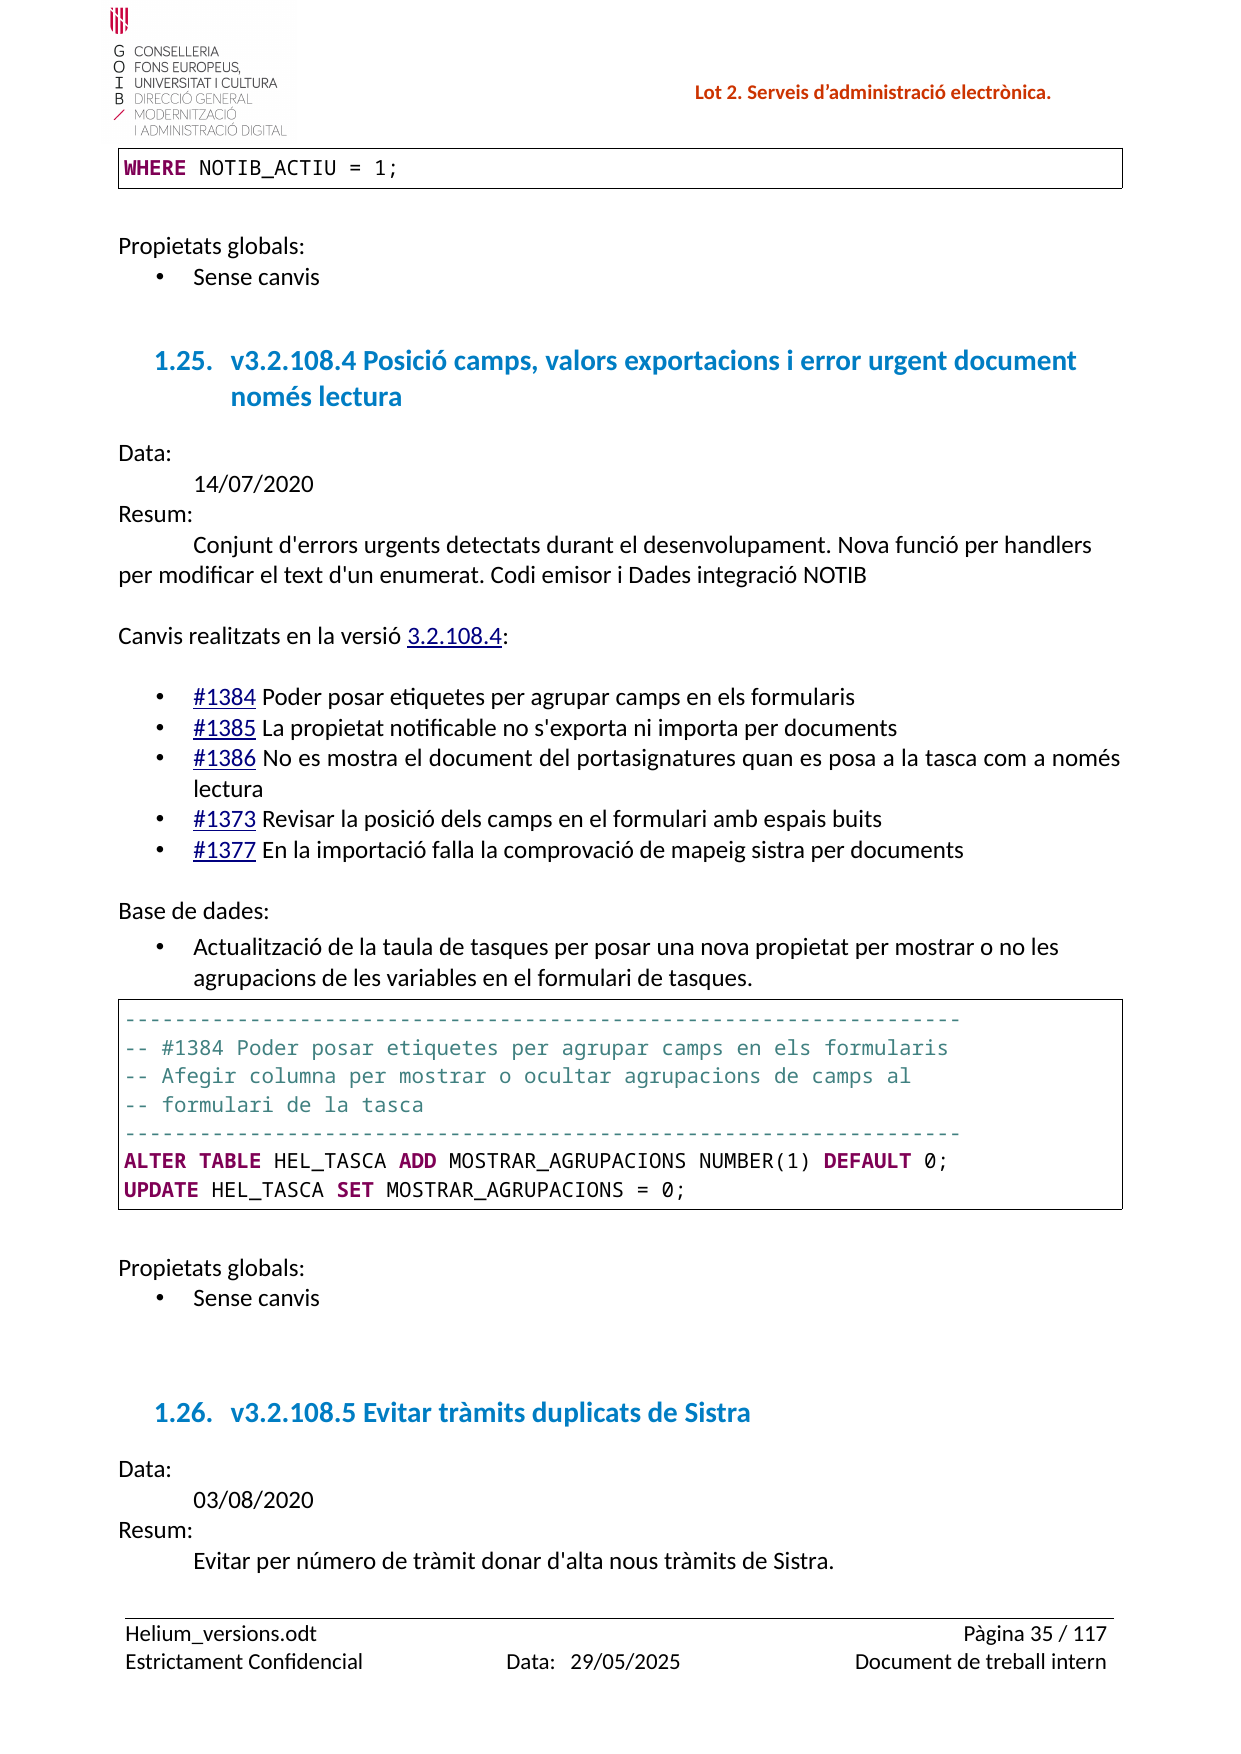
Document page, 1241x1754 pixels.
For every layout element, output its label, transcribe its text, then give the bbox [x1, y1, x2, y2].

text Canvis realitzats en la versió 3.2.108.4: [118, 620, 1122, 651]
text Base de dades: [118, 895, 1122, 926]
subtitle v3.2.108.5 Evitar tràmits duplicats de Sistra [153, 1394, 1122, 1430]
text Resum: [118, 498, 1122, 529]
text Propietats globals: [118, 230, 1122, 261]
text 03/08/2020 [118, 1484, 1122, 1515]
list Actualització de la taula de tasques per posar una nova propietat per mostrar o no les agrupacions de les variables en el formulari de tasques. [156, 932, 1122, 993]
list #1377 En la importació falla la comprovació de mapeig sistra per documents [156, 834, 1122, 864]
text Propietats globals: [118, 1252, 1122, 1282]
subtitle v3.2.108.4 Posició camps, valors exportacions i error urgent document només lectura [153, 342, 1122, 414]
text Evitar per número de tràmit donar d'alta nous tràmits de Sistra. [118, 1545, 1122, 1576]
picture [100, 0, 297, 144]
list #1373 Revisar la posició dels camps en el formulari amb espais buits [156, 803, 1122, 834]
table_header WHERE NOTIB_ACTIU = 1; [119, 149, 1122, 188]
table_header ------------------------------------------------------------------- -- #1384 Poder posar etiquetes per agrupar camps en els formularis -- Afegir columna per mostrar o ocultar agrupacions de camps al -- formulari de la tasca ------------------------------------------------------------------- ALTER TABLE HEL_TASCA ADD MOSTRAR_AGRUPACIONS NUMBER(1) DEFAULT 0; UPDATE HEL_TASCA SET MOSTRAR_AGRUPACIONS = 0; [119, 1000, 1122, 1209]
text Data: [118, 437, 1122, 468]
list #1384 Poder posar etiquetes per agrupar camps en els formularis [156, 681, 1122, 712]
list Sense canvis [156, 261, 1122, 291]
text Resum: [118, 1515, 1122, 1545]
list Sense canvis [156, 1282, 1122, 1313]
text Data: [118, 1454, 1122, 1484]
text 14/07/2020 [118, 468, 1122, 498]
list #1386 No es mostra el document del portasignatures quan es posa a la tasca com a només lectura [156, 742, 1122, 803]
list #1385 La propietat notificable no s'exporta ni importa per documents [156, 712, 1122, 742]
text Conjunt d'errors urgents detectats durant el desenvolupament. Nova funció per handlers per modificar el text d'un enumerat. Codi emisor i Dades integració NOTIB [118, 529, 1122, 590]
